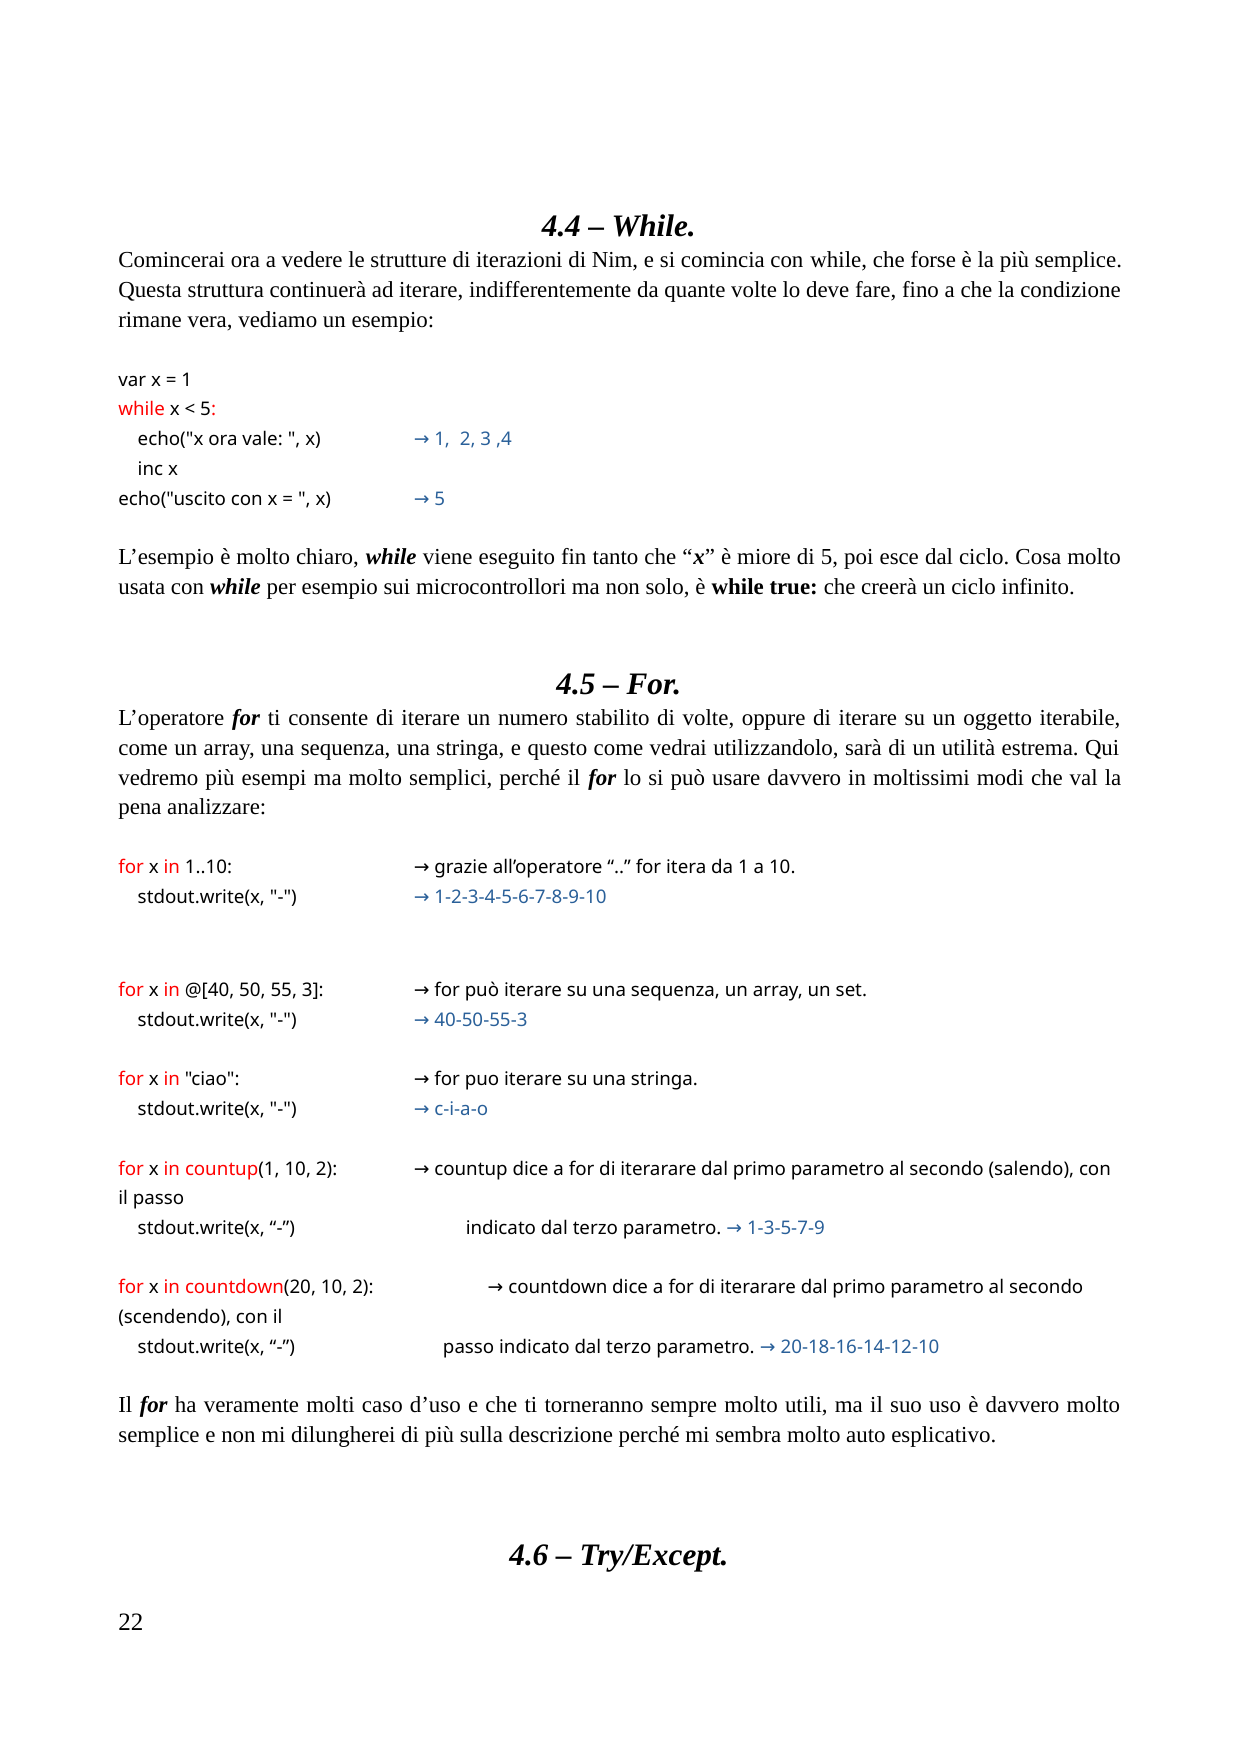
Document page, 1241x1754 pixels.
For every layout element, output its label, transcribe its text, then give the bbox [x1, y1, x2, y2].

text for x in countdown(20, 10, 2): → countdown dice a for di iterarare dal primo parametro al secondo (scendendo), con il [118, 1269, 1122, 1329]
text inc x [118, 451, 1122, 481]
text for x in "ciao": → for puo iterare su una stringa. [118, 1062, 1122, 1091]
text L’operatore for ti consente di iterare un numero stabilito di volte, oppure di iterare su un oggetto iterabile, come un array, una sequenza, una stringa, e questo come vedrai utilizzandolo, sarà di un utilità estrema. Qui vedremo più esempi ma molto semplici, perché il for lo si può usare davvero in moltissimi modi che val la pena analizzare: [118, 701, 1122, 820]
text for x in @[40, 50, 55, 3]: → for può iterare su una sequenza, un array, un set. [118, 972, 1122, 1002]
text var x = 1 [118, 362, 1122, 392]
text echo("uscito con x = ", x) → 5 [118, 481, 1122, 510]
text 4.4 – While. [118, 207, 1122, 243]
text stdout.write(x, "-") → 40-50-55-3 [118, 1002, 1122, 1032]
text for x in countup(1, 10, 2): → countup dice a for di iterarare dal primo parametro al secondo (salendo), con il passo [118, 1151, 1122, 1210]
text 4.5 – For. [118, 665, 1122, 701]
text while x < 5: [118, 392, 1122, 421]
text Comincerai ora a vedere le strutture di iterazioni di Nim, e si comincia con while, che forse è la più semplice. Questa struttura continuerà ad iterare, indifferentemente da quante volte lo deve fare, fino a che la condizione rimane vera, vediamo un esempio: [118, 243, 1122, 332]
text echo("x ora vale: ", x) → 1, 2, 3 ,4 [118, 421, 1122, 451]
text stdout.write(x, "-") → c-i-a-o [118, 1091, 1122, 1121]
text for x in 1..10: → grazie all’operatore “..” for itera da 1 a 10. [118, 849, 1122, 879]
text stdout.write(x, “-”) indicato dal terzo parametro. → 1-3-5-7-9 [118, 1210, 1122, 1240]
text 4.6 – Try/Except. [118, 1537, 1122, 1572]
text Il for ha veramente molti caso d’uso e che ti torneranno sempre molto utili, ma il suo uso è davvero molto semplice e non mi dilungherei di più sulla descrizione perché mi sembra molto auto esplicativo. [118, 1388, 1122, 1447]
text stdout.write(x, “-”) passo indicato dal terzo parametro. → 20-18-16-14-12-10 [118, 1329, 1122, 1358]
text L’esempio è molto chiaro, while viene eseguito fin tanto che “x” è miore di 5, poi esce dal ciclo. Cosa molto usata con while per esempio sui microcontrollori ma non solo, è while true: che creerà un ciclo infinito. [118, 540, 1122, 599]
text stdout.write(x, "-") → 1-2-3-4-5-6-7-8-9-10 [118, 879, 1122, 943]
